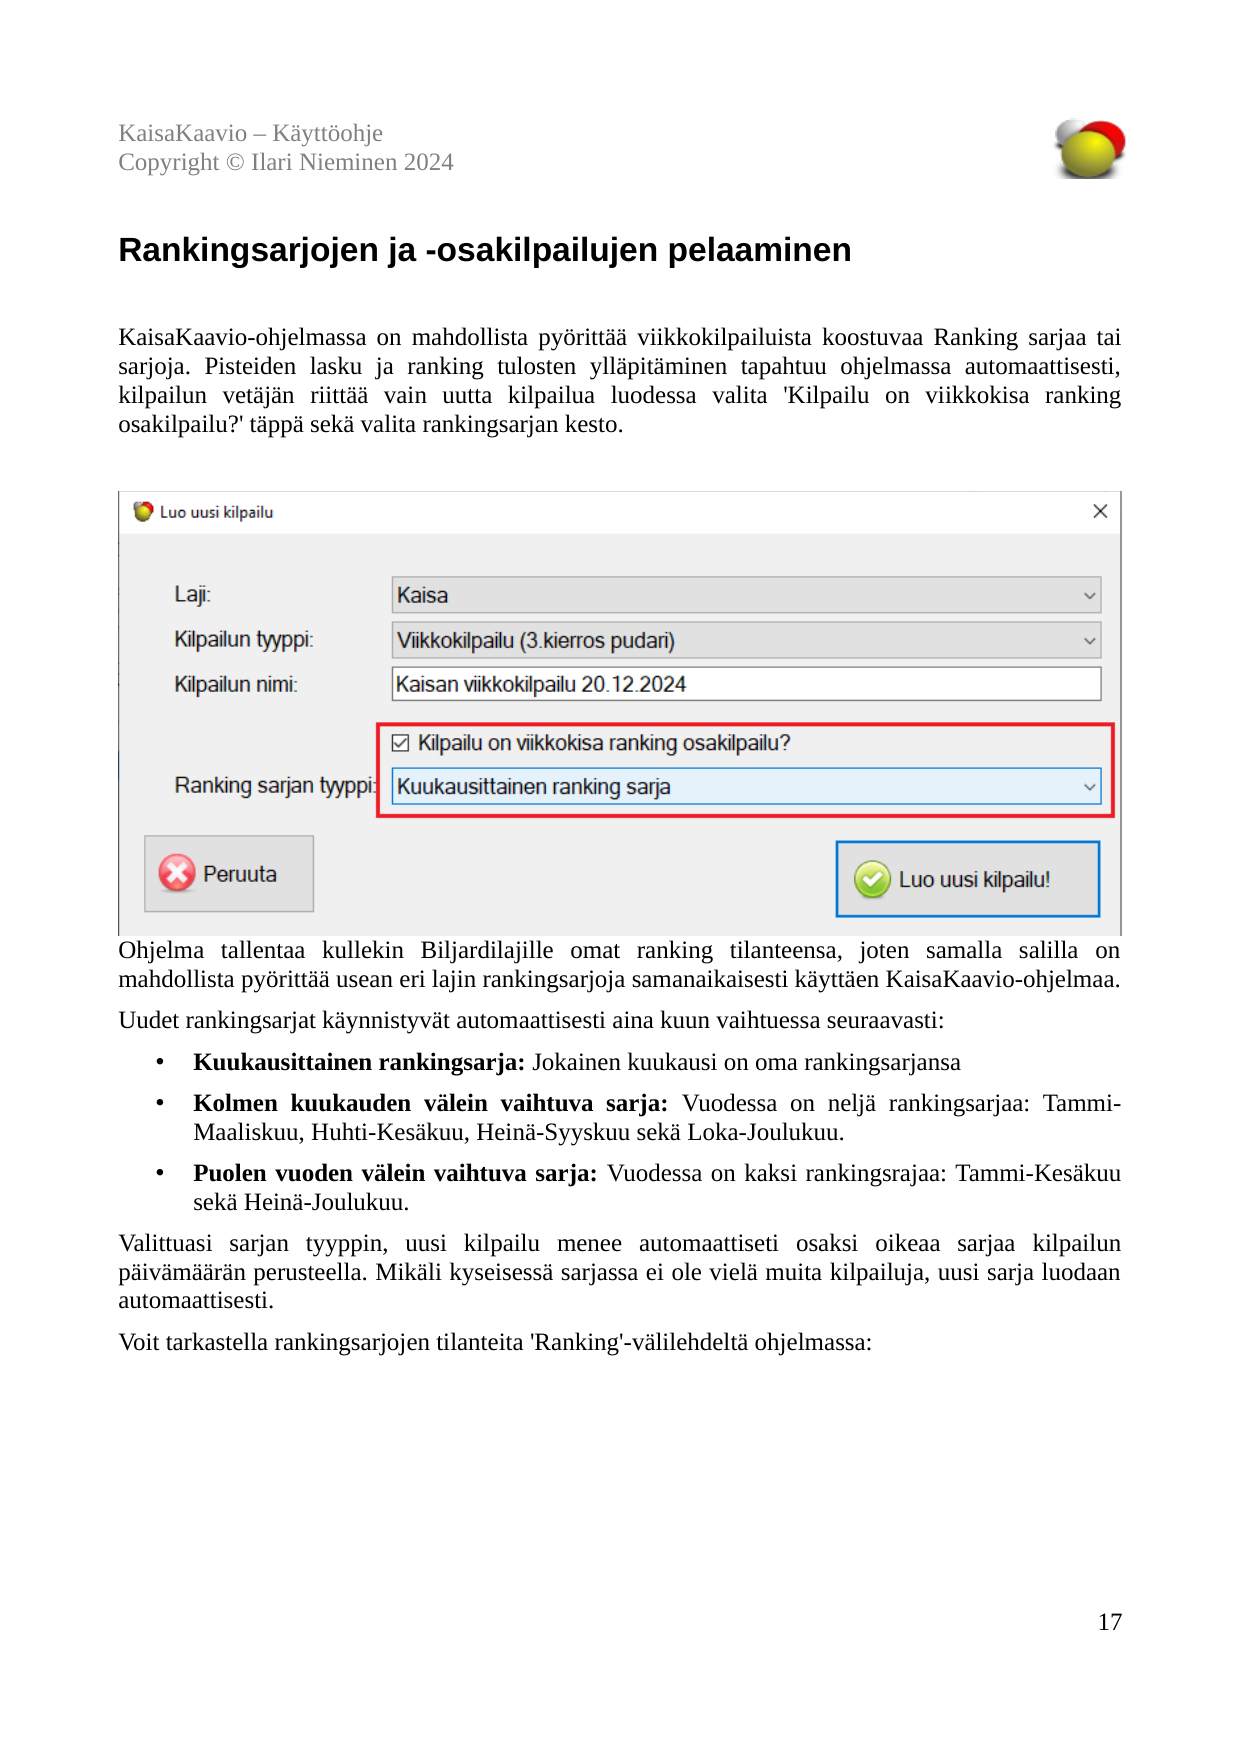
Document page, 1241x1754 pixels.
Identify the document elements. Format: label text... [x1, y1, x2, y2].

list Puolen vuoden välein vaihtuva sarja: Vuodessa on kaksi rankingsrajaa: Tammi-Kesäkuu sekä Heinä-Joulukuu. [156, 1158, 1122, 1216]
subtitle Rankingsarjojen ja -osakilpailujen pelaaminen [118, 230, 1122, 269]
picture [1051, 115, 1127, 179]
text Valittuasi sarjan tyyppin, uusi kilpailu menee automaattiseti osaksi oikeaa sarjaa kilpailun päivämäärän perusteella. Mikäli kyseisessä sarjassa ei ole vielä muita kilpailuja, uusi sarja luodaan automaattisesti. [118, 1228, 1122, 1314]
text Ohjelma tallentaa kullekin Biljardilajille omat ranking tilanteensa, joten samalla salilla on mahdollista pyörittää usean eri lajin rankingsarjoja samanaikaisesti käyttäen KaisaKaavio-ohjelmaa. [118, 936, 1122, 993]
list Kuukausittainen rankingsarja: Jokainen kuukausi on oma rankingsarjansa [156, 1047, 1122, 1076]
text Voit tarkastella rankingsarjojen tilanteita 'Ranking'-välilehdeltä ohjelmassa: [118, 1327, 1122, 1356]
list Kolmen kuukauden välein vaihtuva sarja: Vuodessa on neljä rankingsarjaa: Tammi-Maaliskuu, Huhti-Kesäkuu, Heinä-Syyskuu sekä Loka-Joulukuu. [156, 1088, 1122, 1146]
text Uudet rankingsarjat käynnistyvät automaattisesti aina kuun vaihtuessa seuraavasti: [118, 1006, 1122, 1034]
text KaisaKaavio-ohjelmassa on mahdollista pyörittää viikkokilpailuista koostuvaa Ranking sarjaa tai sarjoja. Pisteiden lasku ja ranking tulosten ylläpitäminen tapahtuu ohjelmassa automaattisesti, kilpailun vetäjän riittää vain uutta kilpailua luodessa valita 'Kilpailu on viikkokisa ranking osakilpailu?' täppä sekä valita rankingsarjan kesto. [118, 322, 1122, 437]
